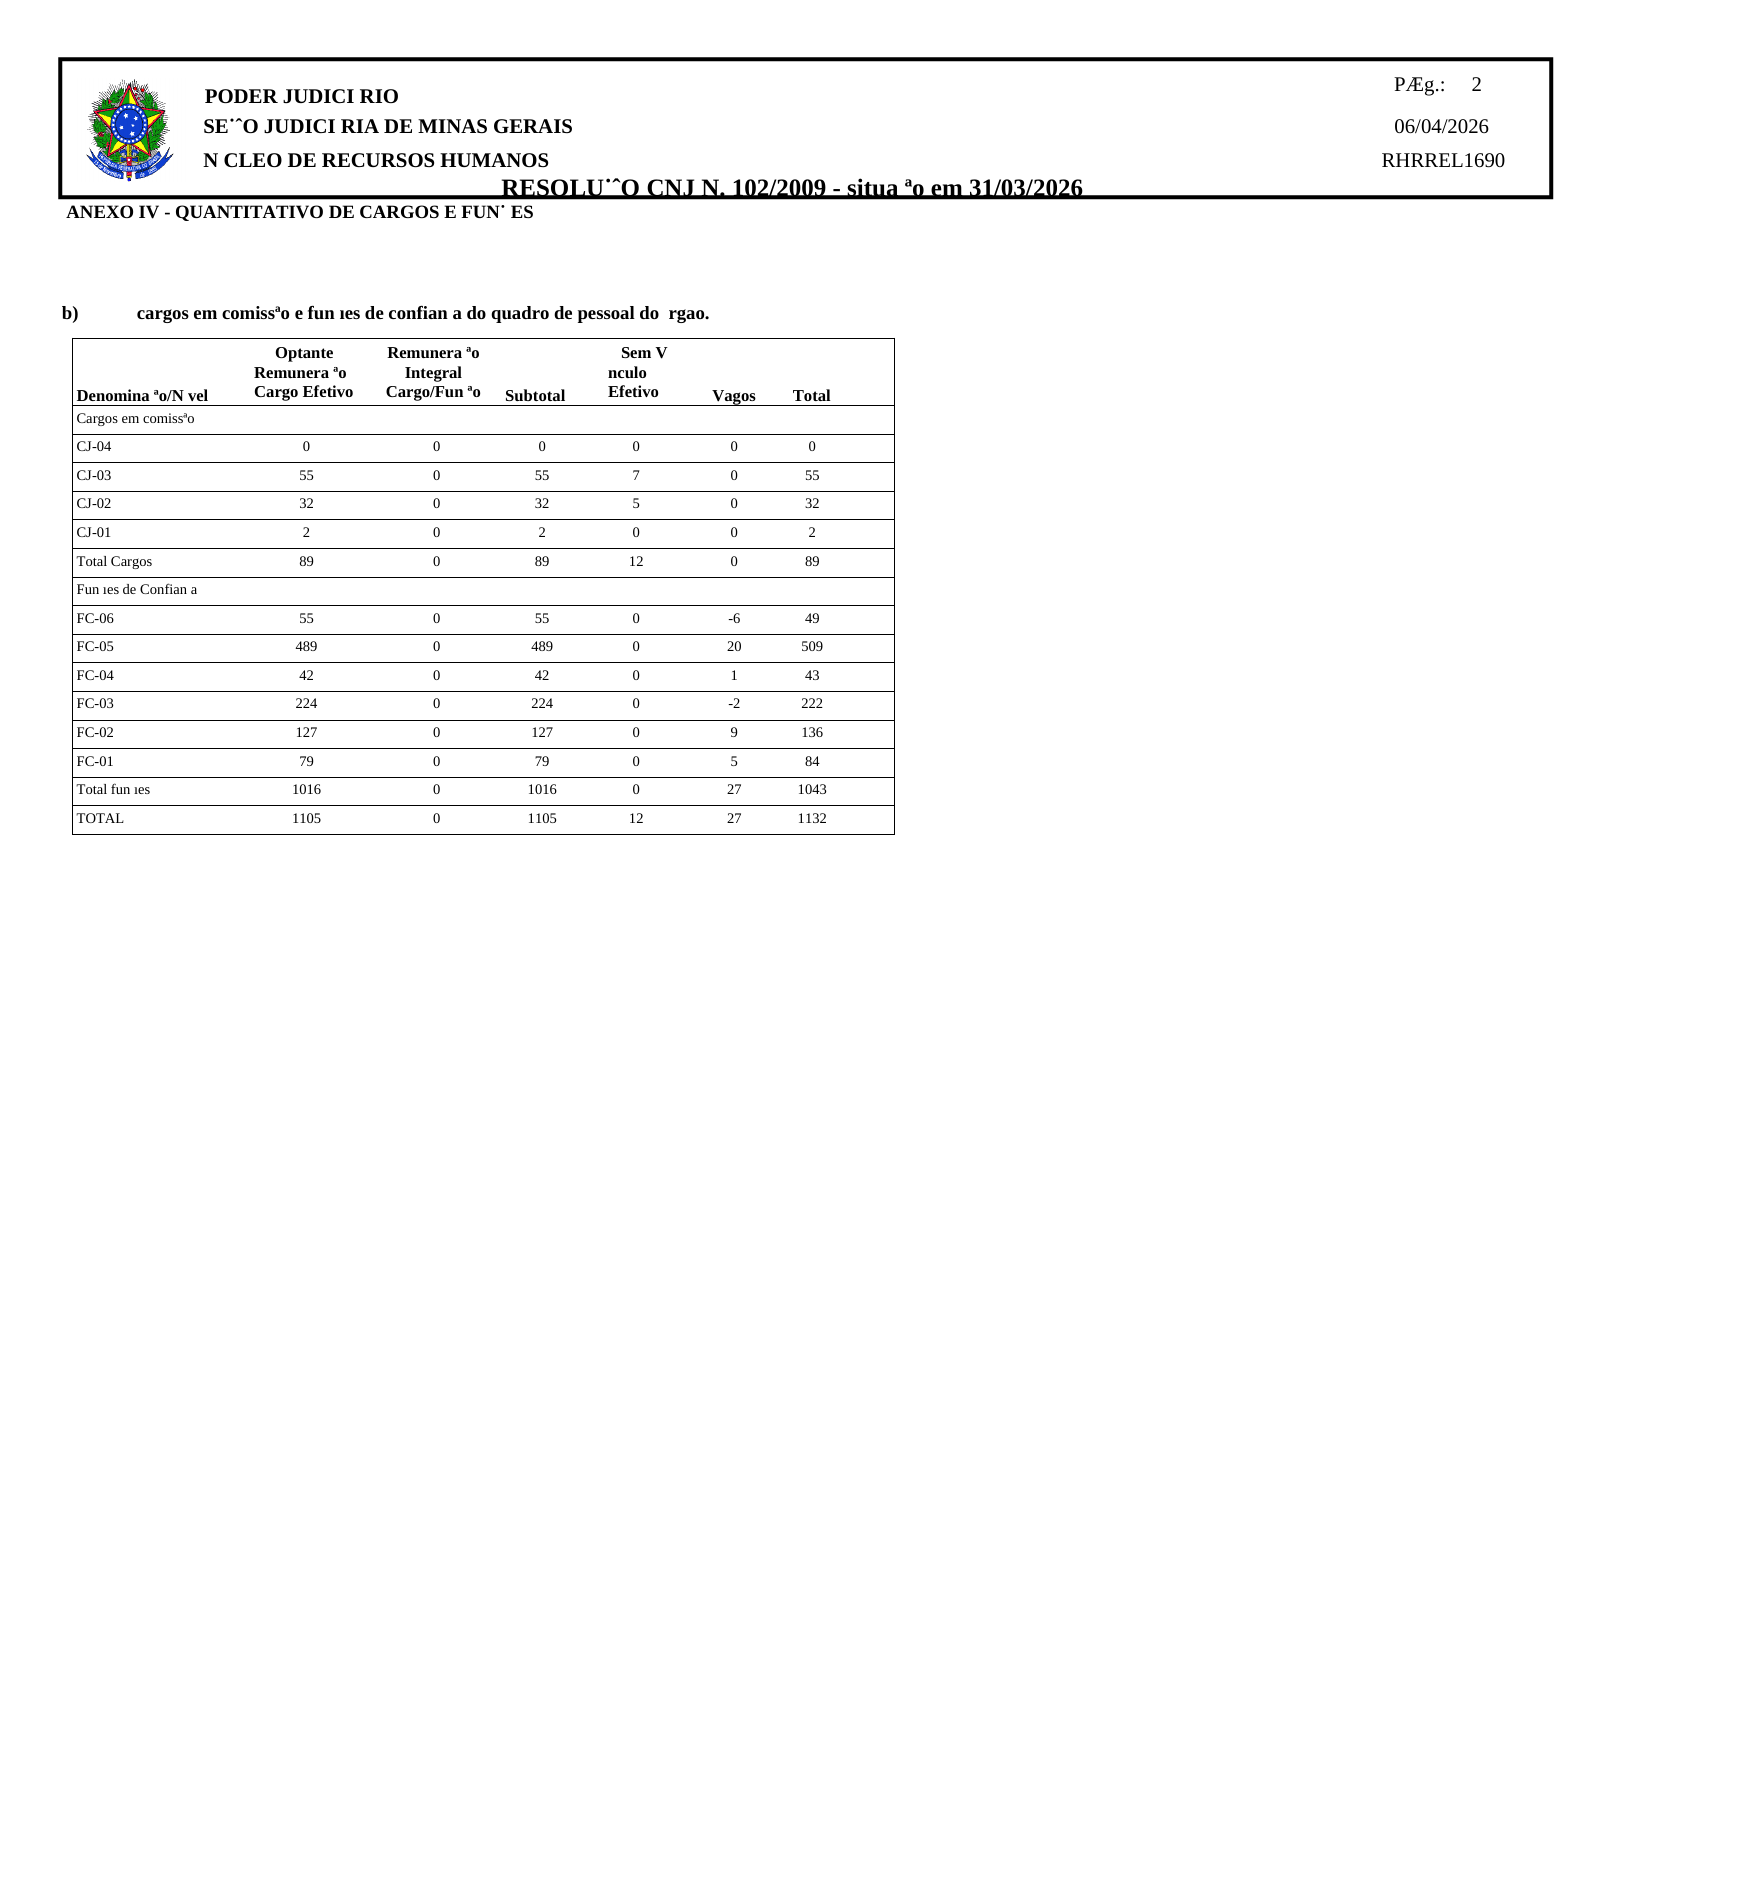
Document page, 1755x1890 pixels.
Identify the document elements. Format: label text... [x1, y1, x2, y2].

table_cell [369, 578, 490, 605]
table_cell FC-01 [73, 749, 231, 777]
table_cell 1105 [490, 806, 587, 834]
table_cell 1043 [774, 778, 894, 805]
table_cell 2 [774, 520, 894, 548]
table_cell 9 [688, 721, 774, 748]
table_cell 27 [688, 806, 774, 834]
table_cell 1 [688, 663, 774, 691]
table_cell 43 [774, 663, 894, 691]
table_header Remunera ªo Integral Cargo/Fun ªo [369, 339, 490, 405]
table_cell 0 [490, 435, 587, 462]
table_cell 1016 [490, 778, 587, 805]
table_cell [688, 406, 774, 434]
table_cell 89 [774, 549, 894, 577]
table_header Sem V nculo Efetivo [587, 339, 688, 405]
table_cell 224 [231, 692, 369, 719]
table_cell 0 [587, 520, 688, 548]
table_cell [587, 406, 688, 434]
table_cell FC-02 [73, 721, 231, 748]
table_header Optante Remunera ªo Cargo Efetivo [231, 339, 369, 405]
table_header Total [774, 339, 894, 405]
table_cell 42 [231, 663, 369, 691]
table_cell 1132 [774, 806, 894, 834]
table_cell FC-05 [73, 635, 231, 662]
table_cell 32 [490, 492, 587, 519]
table_cell FC-06 [73, 606, 231, 634]
table_cell 0 [688, 492, 774, 519]
table_cell 79 [490, 749, 587, 777]
table_cell 127 [490, 721, 587, 748]
table_cell 0 [587, 778, 688, 805]
table_cell 0 [369, 692, 490, 719]
table_cell 0 [587, 749, 688, 777]
table_cell [490, 406, 587, 434]
table_cell 0 [688, 463, 774, 491]
table_cell 0 [369, 663, 490, 691]
table_cell 32 [231, 492, 369, 519]
table_cell 0 [688, 520, 774, 548]
table_cell 89 [231, 549, 369, 577]
table_cell -6 [688, 606, 774, 634]
table_cell 0 [587, 721, 688, 748]
table_cell CJ-01 [73, 520, 231, 548]
table_cell 32 [774, 492, 894, 519]
table_cell 0 [369, 749, 490, 777]
table_cell 0 [369, 520, 490, 548]
table_cell 0 [688, 435, 774, 462]
table_cell 0 [587, 663, 688, 691]
table_cell 55 [774, 463, 894, 491]
table_cell 42 [490, 663, 587, 691]
table_cell 89 [490, 549, 587, 577]
table_cell 2 [231, 520, 369, 548]
table_cell FC-04 [73, 663, 231, 691]
table_cell [231, 578, 369, 605]
table_cell 27 [688, 778, 774, 805]
table_cell FC-03 [73, 692, 231, 719]
table_cell 0 [369, 492, 490, 519]
table_header Vagos [688, 339, 774, 405]
table_cell 55 [231, 463, 369, 491]
table_cell 55 [231, 606, 369, 634]
table_cell Total fun ıes [73, 778, 231, 805]
table_cell 509 [774, 635, 894, 662]
table_cell 0 [369, 549, 490, 577]
table_cell 79 [231, 749, 369, 777]
table_cell 0 [587, 635, 688, 662]
table_header Denomina ªo/N vel [73, 339, 231, 405]
table_cell 0 [369, 463, 490, 491]
table_cell -2 [688, 692, 774, 719]
table_cell TOTAL [73, 806, 231, 834]
table_cell Total Cargos [73, 549, 231, 577]
table_cell [774, 406, 894, 434]
picture [54, 53, 1557, 202]
table_cell 0 [369, 806, 490, 834]
table_cell 0 [688, 549, 774, 577]
table_cell 5 [587, 492, 688, 519]
table_cell [231, 406, 369, 434]
table_cell CJ-04 [73, 435, 231, 462]
table_cell 489 [231, 635, 369, 662]
table_cell 12 [587, 806, 688, 834]
table_cell 1105 [231, 806, 369, 834]
table_cell 489 [490, 635, 587, 662]
table_cell [490, 578, 587, 605]
table_cell 84 [774, 749, 894, 777]
list cargos em comissªo e fun ıes de confian a do quadro de pessoal do rgao. [62, 303, 1526, 324]
table_cell 127 [231, 721, 369, 748]
table_cell 0 [231, 435, 369, 462]
table_cell Cargos em comissªo [73, 406, 231, 434]
table_cell 0 [587, 435, 688, 462]
table_cell [587, 578, 688, 605]
table_cell 55 [490, 606, 587, 634]
table_cell 1016 [231, 778, 369, 805]
table_cell 224 [490, 692, 587, 719]
table_cell 49 [774, 606, 894, 634]
table_header Subtotal [490, 339, 587, 405]
table_cell 55 [490, 463, 587, 491]
table_cell CJ-03 [73, 463, 231, 491]
table_cell 7 [587, 463, 688, 491]
table_cell 0 [369, 635, 490, 662]
table_cell 222 [774, 692, 894, 719]
table_cell 0 [587, 606, 688, 634]
table_cell 0 [369, 721, 490, 748]
table_cell 20 [688, 635, 774, 662]
table_cell 12 [587, 549, 688, 577]
table_cell [774, 578, 894, 605]
table_cell 5 [688, 749, 774, 777]
table_cell 0 [369, 606, 490, 634]
table_cell 0 [587, 692, 688, 719]
table_cell 136 [774, 721, 894, 748]
table_cell 0 [774, 435, 894, 462]
table_cell [688, 578, 774, 605]
table_cell 0 [369, 435, 490, 462]
table_cell CJ-02 [73, 492, 231, 519]
table_cell 0 [369, 778, 490, 805]
table_cell [369, 406, 490, 434]
table_cell 2 [490, 520, 587, 548]
table_cell Fun ıes de Confian a [73, 578, 231, 605]
